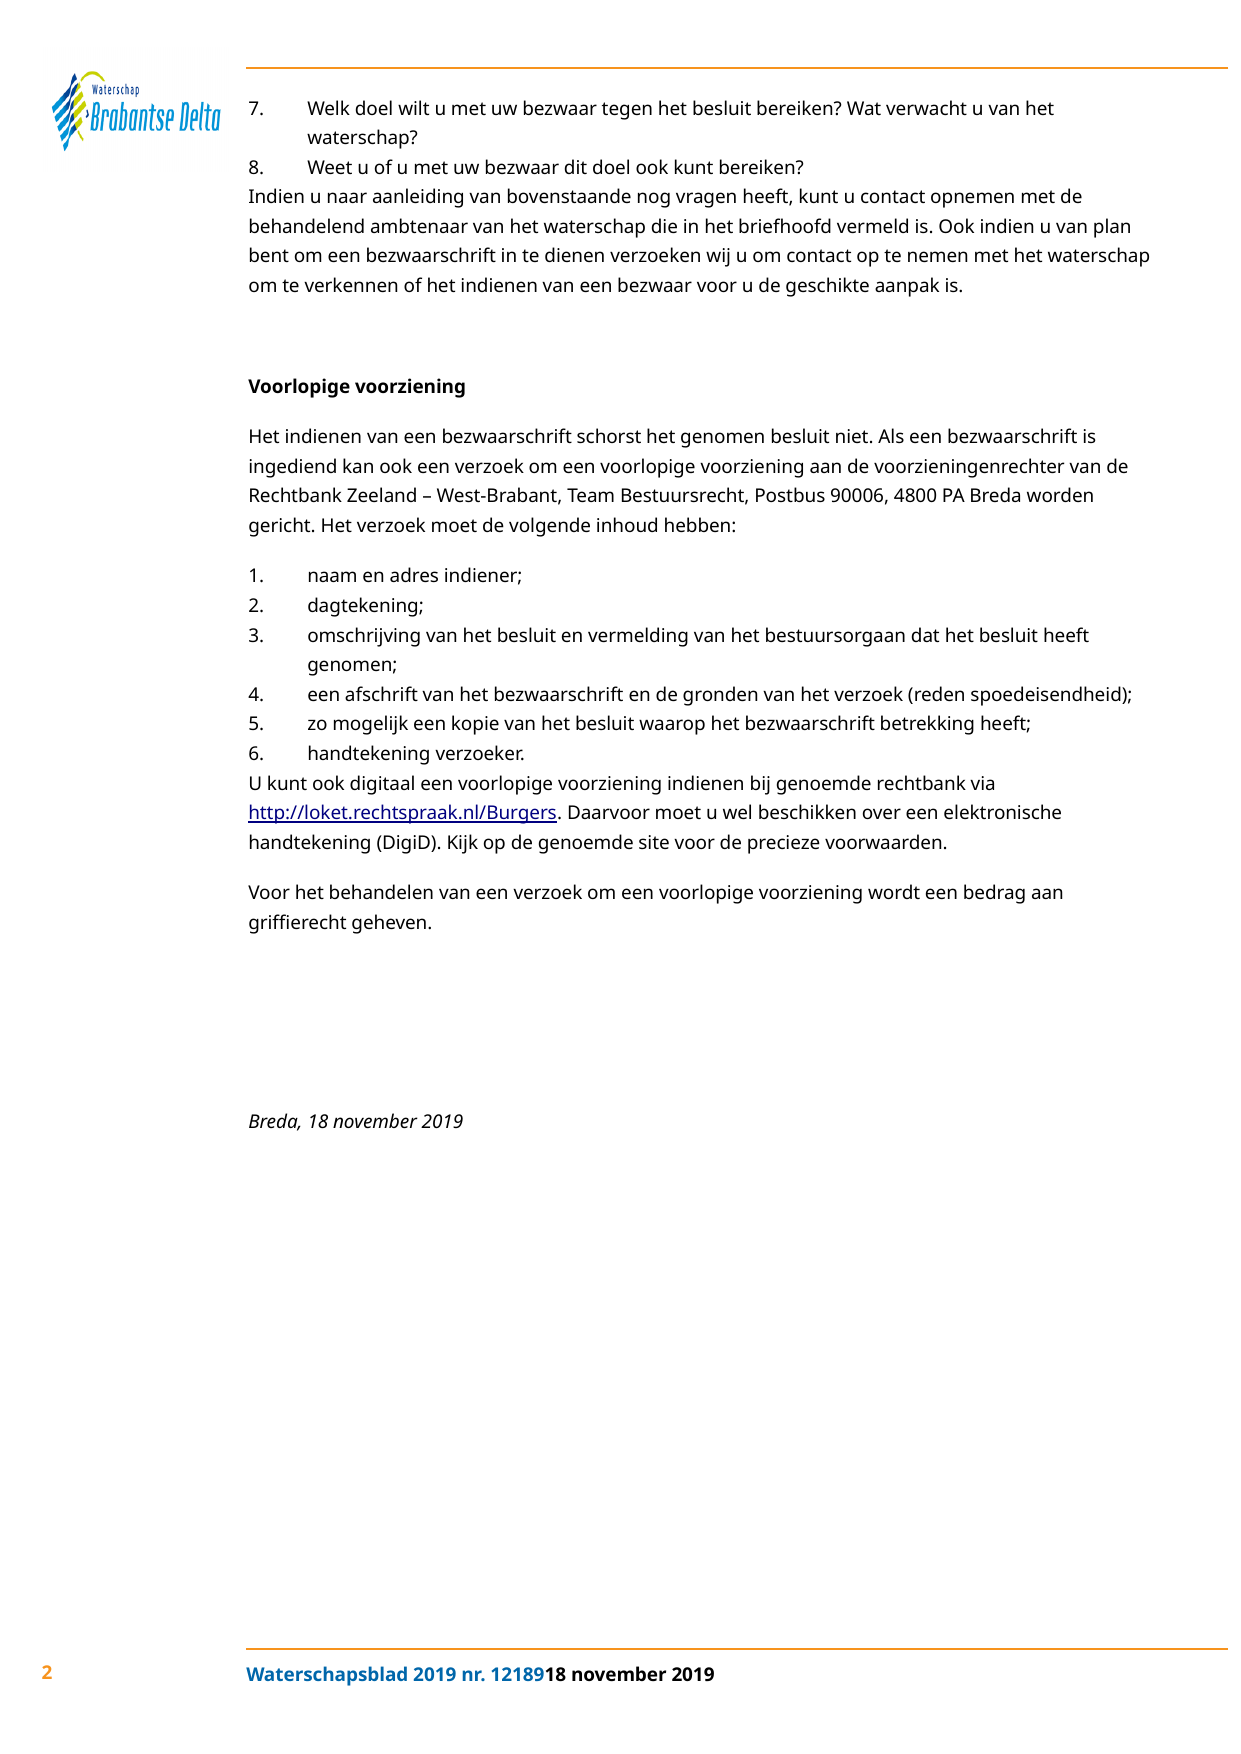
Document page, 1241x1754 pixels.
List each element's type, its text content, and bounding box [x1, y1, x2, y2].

list Weet u of u met uw bezwaar dit doel ook kunt bereiken? [248, 154, 1152, 180]
text Breda, 18 november 2019 [248, 1108, 1152, 1134]
text U kunt ook digitaal een voorlopige voorziening indienen bij genoemde rechtbank via http://loket.rechtspraak.nl/Burgers. Daarvoor moet u wel beschikken over een elektronische handtekening (DigiD). Kijk op de genoemde site voor de precieze voorwaarden. [248, 770, 1152, 855]
list Welk doel wilt u met uw bezwaar tegen het besluit bereiken? Wat verwacht u van het waterschap? [248, 95, 1152, 150]
text Voorlopige voorziening [248, 373, 1152, 399]
text Indien u naar aanleiding van bovenstaande nog vragen heeft, kunt u contact opnemen met de behandelend ambtenaar van het waterschap die in het briefhoofd vermeld is. Ook indien u van plan bent om een bezwaarschrift in te dienen verzoeken wij u om contact op te nemen met het waterschap om te verkennen of het indienen van een bezwaar voor u de geschikte aanpak is. [248, 183, 1152, 298]
list naam en adres indiener; [248, 563, 1152, 588]
list omschrijving van het besluit en vermelding van het bestuursorgaan dat het besluit heeft genomen; [248, 622, 1152, 677]
list handtekening verzoeker. [248, 740, 1152, 766]
list een afschrift van het bezwaarschrift en de gronden van het verzoek (reden spoedeisendheid); [248, 681, 1152, 707]
picture [41, 47, 231, 172]
list zo mogelijk een kopie van het besluit waarop het bezwaarschrift betrekking heeft; [248, 711, 1152, 736]
list dagtekening; [248, 592, 1152, 618]
text Voor het behandelen van een verzoek om een voorlopige voorziening wordt een bedrag aan griffierecht geheven. [248, 879, 1152, 935]
text Het indienen van een bezwaarschrift schorst het genomen besluit niet. Als een bezwaarschrift is ingediend kan ook een verzoek om een voorlopige voorziening aan de voorzieningenrechter van de Rechtbank Zeeland – West-Brabant, Team Bestuursrecht, Postbus 90006, 4800 PA Breda worden gericht. Het verzoek moet de volgende inhoud hebben: [248, 423, 1152, 538]
